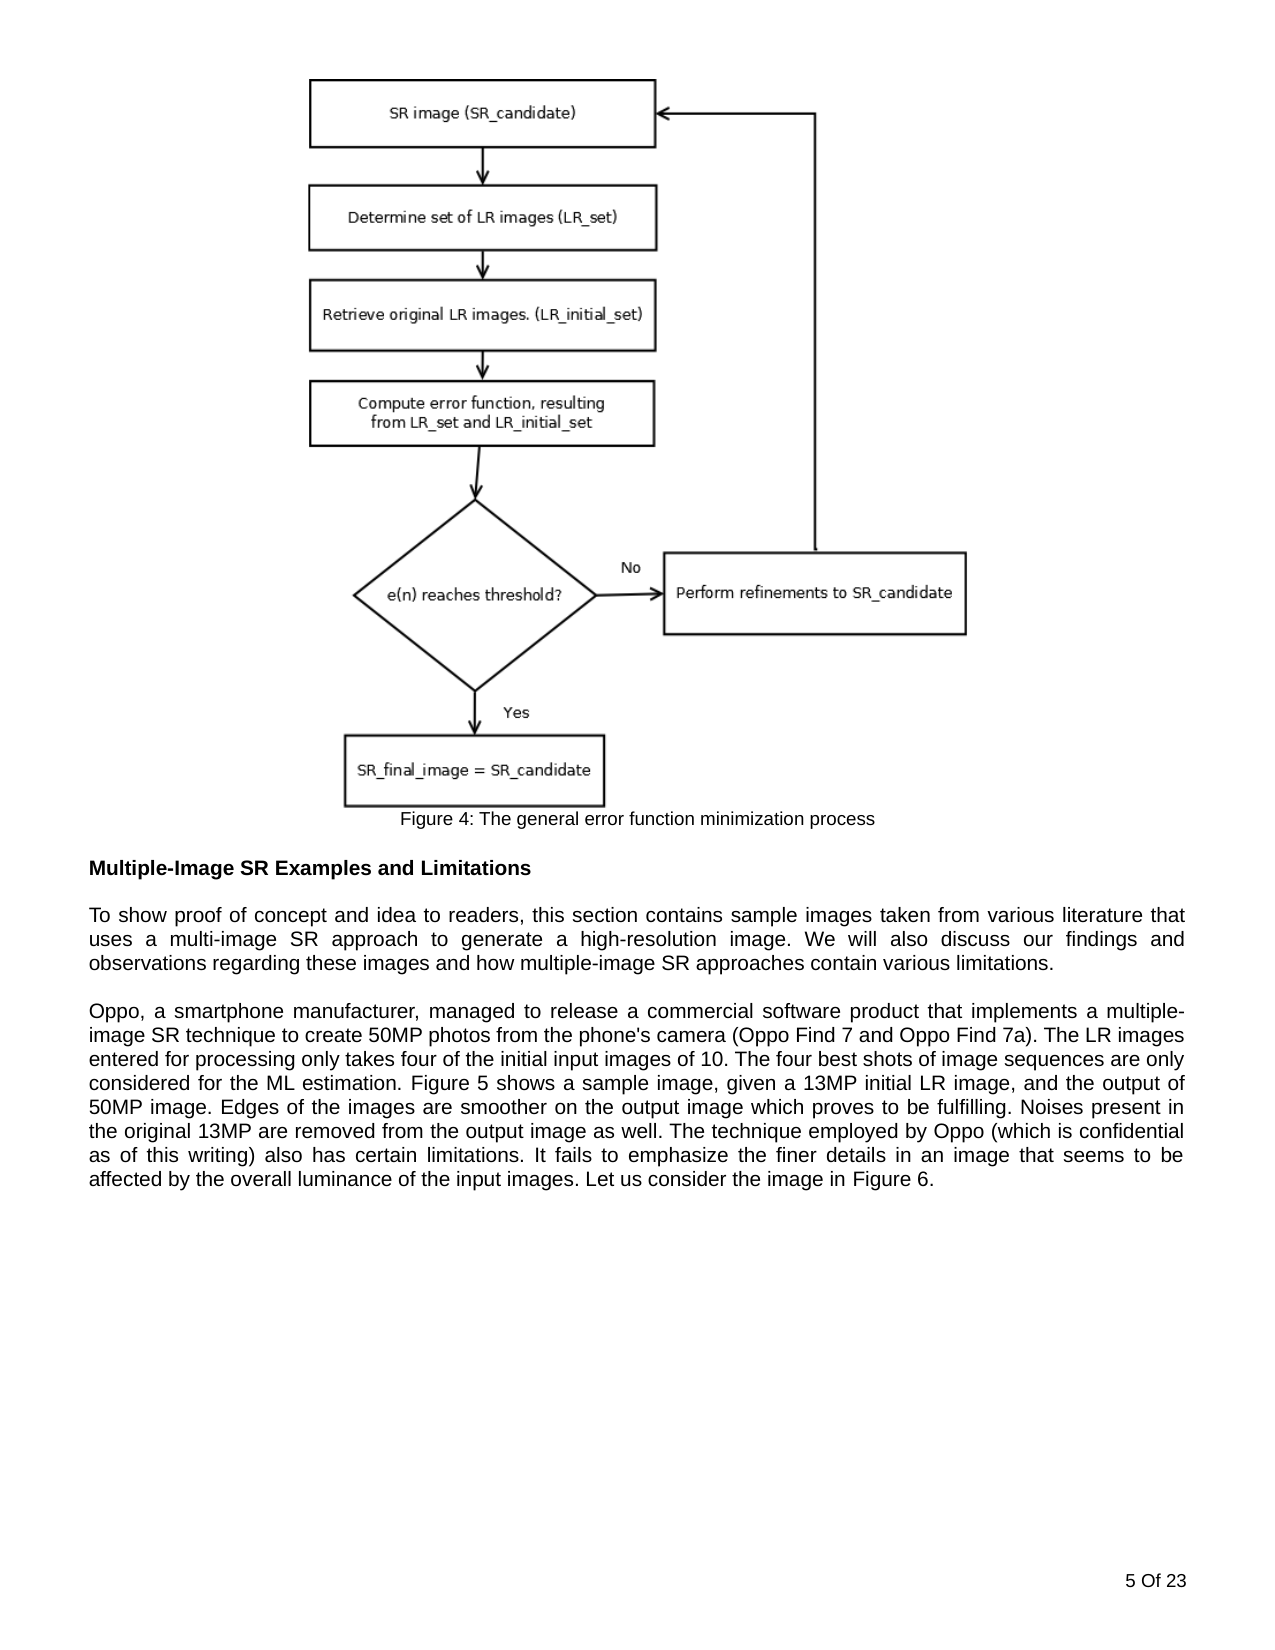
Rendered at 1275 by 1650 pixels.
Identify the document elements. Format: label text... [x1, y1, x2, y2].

text Figure 4: The general error function minimization process [308, 808, 967, 829]
text To show proof of concept and idea to readers, this section contains sample images taken from various literature that uses a multi-image SR approach to generate a high-resolution image. We will also discuss our findings and observations regarding these images and how multiple-image SR approaches contain various limitations. [88, 903, 1186, 975]
subtitle Multiple-Image SR Examples and Limitations [88, 855, 1186, 879]
picture [308, 79, 968, 808]
text Oppo, a smartphone manufacturer, managed to release a commercial software product that implements a multiple-image SR technique to create 50MP photos from the phone's camera (Oppo Find 7 and Oppo Find 7a). The LR images entered for processing only takes four of the initial input images of 10. The four best shots of image sequences are only considered for the ML estimation. Figure 5 shows a sample image, given a 13MP initial LR image, and the output of 50MP image. Edges of the images are smoother on the output image which proves to be fulfilling. Noises present in the original 13MP are removed from the output image as well. The technique employed by Oppo (which is confidential as of this writing) also has certain limitations. It fails to emphasize the finer details in an image that seems to be affected by the overall luminance of the input images. Let us consider the image in Figure 6. [88, 999, 1186, 1191]
